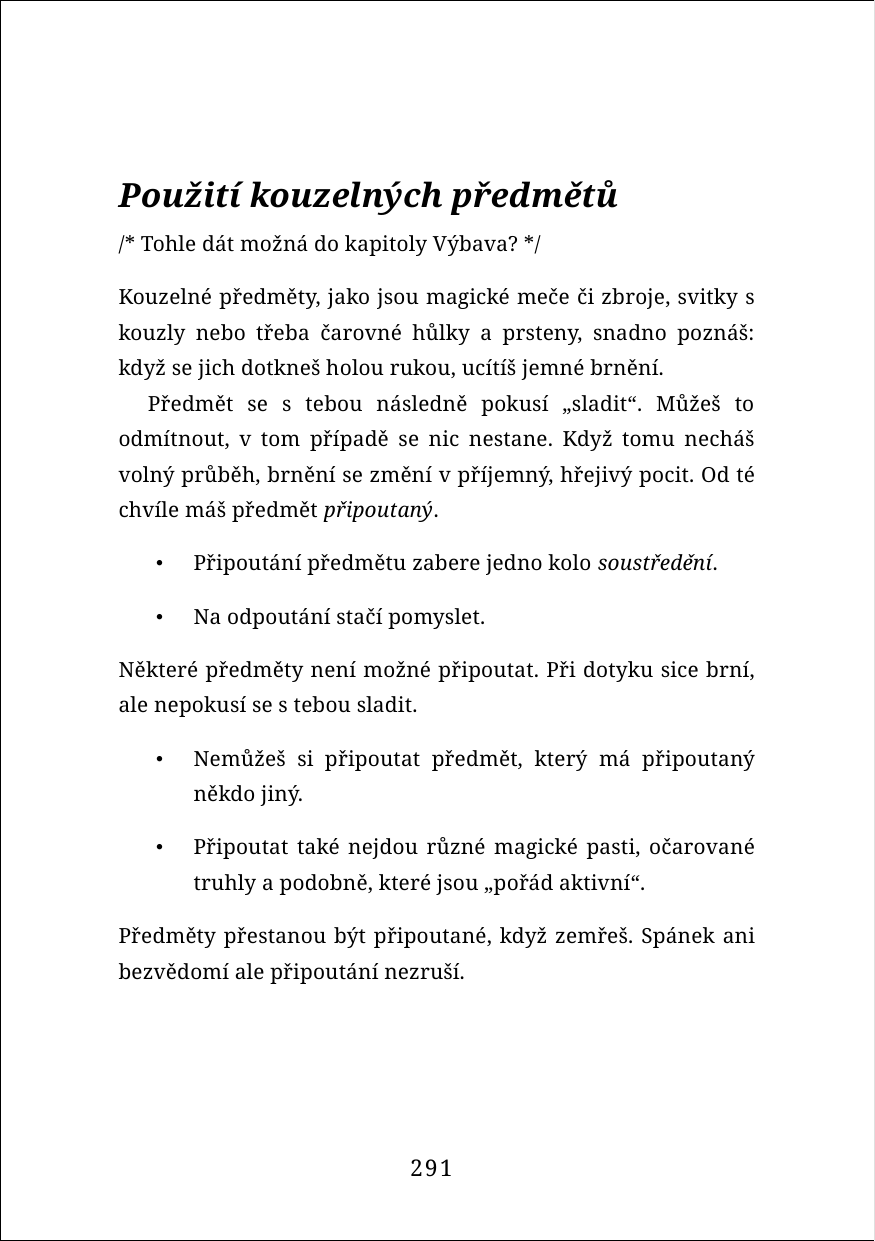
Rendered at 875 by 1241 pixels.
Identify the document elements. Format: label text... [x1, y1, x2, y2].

list Připoutat také nejdou různé magické pasti, očarované truhly a podobně, které jsou „pořád aktivní“. [156, 832, 756, 896]
subtitle Použití kouzelných předmětů [118, 172, 756, 217]
text Předměty přestanou být připoutané, když zemřeš. Spánek ani bezvědomí ale připoutání nezruší. [118, 921, 756, 985]
list Nemůžeš si připoutat předmět, který má připoutaný někdo jiný. [156, 744, 756, 808]
list Na odpoutání stačí pomyslet. [156, 602, 756, 630]
text Kouzelné předměty, jako jsou magické meče či zbroje, svitky s kouzly nebo třeba čarovné hůlky a prsteny, snadno poznáš: když se jich dotkneš holou rukou, ucítíš jemné brnění. Předmět se s tebou následně pokusí „sladit“. Můžeš to odmítnout, v tom případě se nic nestane. Když tomu necháš volný průběh, brnění se změní v příjemný, hřejivý pocit. Od té chvíle máš předmět připoutaný. [118, 282, 756, 524]
text Některé předměty není možné připoutat. Při dotyku sice brní, ale nepokusí se s tebou sladit. [118, 655, 756, 719]
text /* Tohle dát možná do kapitoly Výbava? */ [118, 229, 756, 257]
list Připoutání předmětu zabere jedno kolo soustředění. [156, 548, 756, 577]
